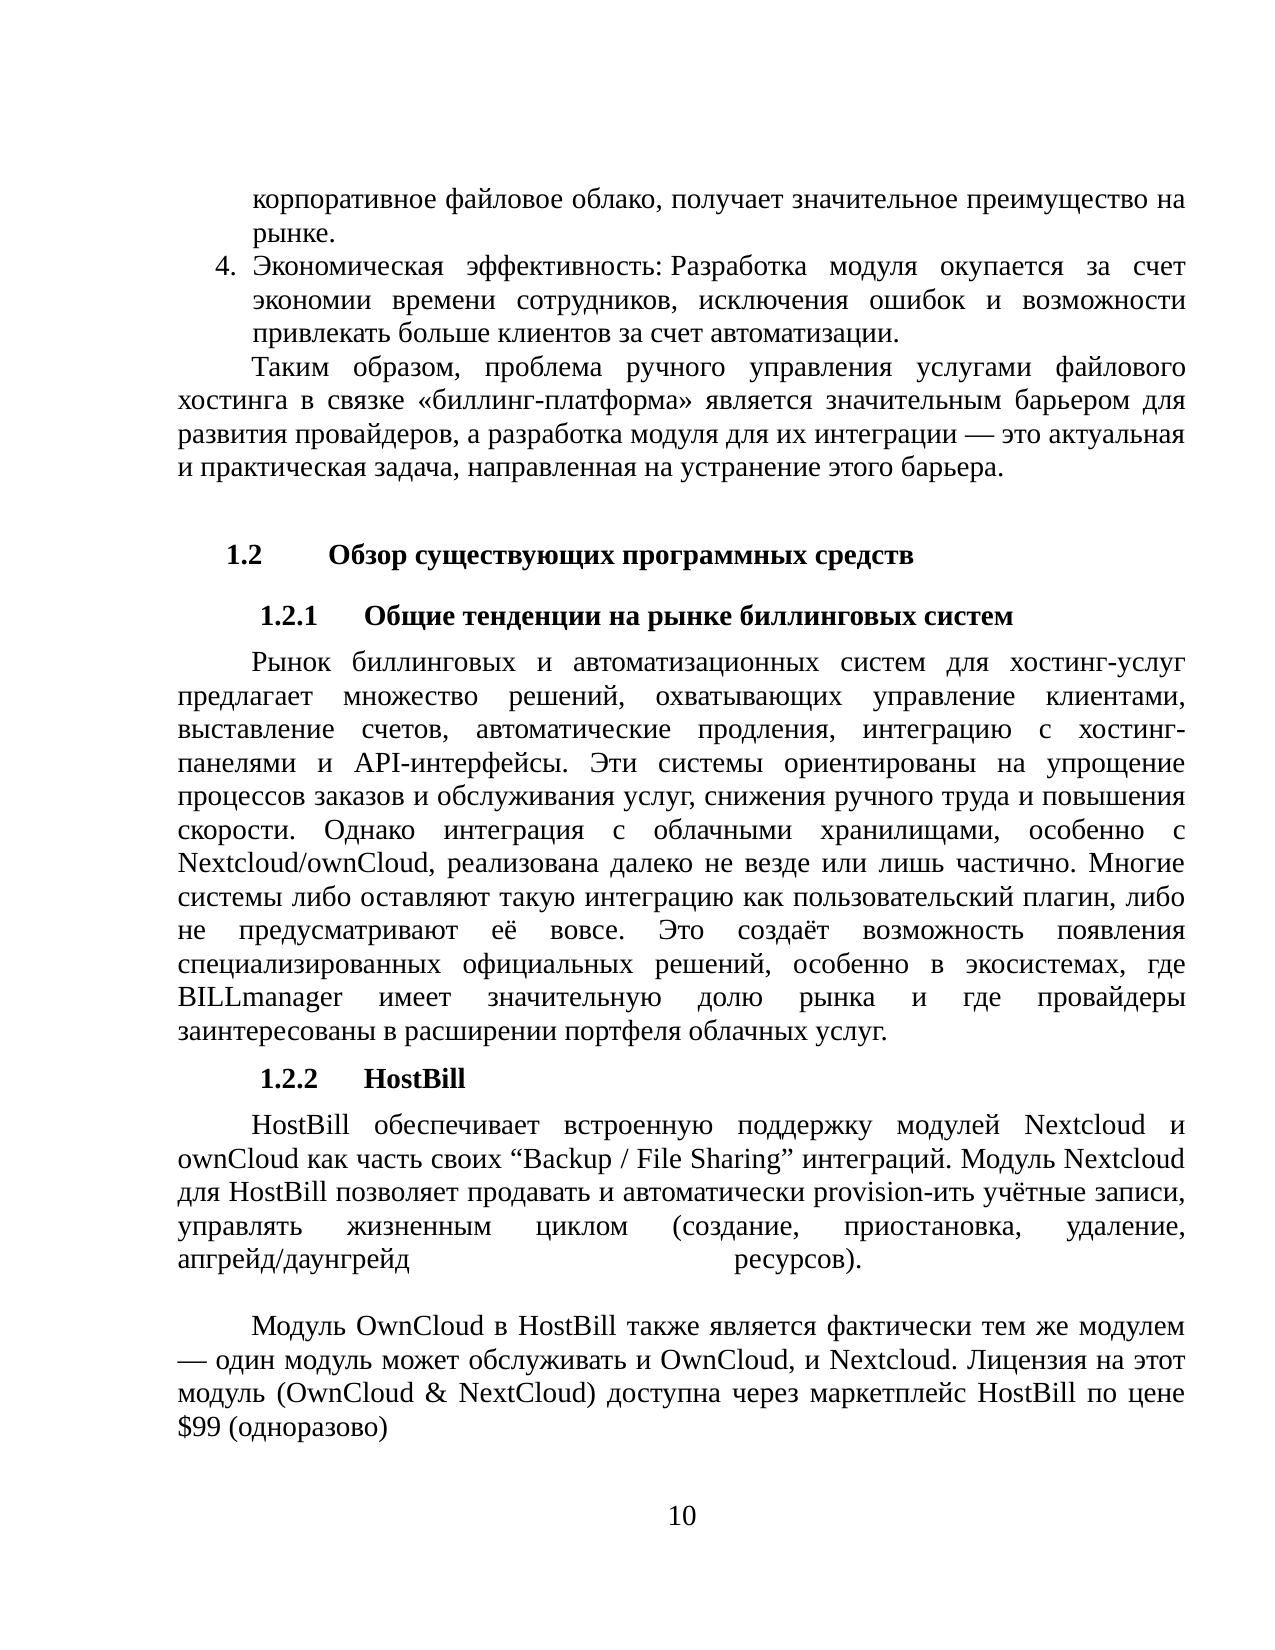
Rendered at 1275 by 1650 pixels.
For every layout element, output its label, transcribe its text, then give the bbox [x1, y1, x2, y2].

text Таким образом, проблема ручного управления услугами файлового хостинга в связке «биллинг-платформа» является значительным барьером для развития провайдеров, а разработка модуля для их интеграции — это актуальная и практическая задача, направленная на устранение этого барьера. [177, 349, 1186, 483]
list Экономическая эффективность: Разработка модуля окупается за счет экономии времени сотрудников, исключения ошибок и возможности привлекать больше клиентов за счет автоматизации. [215, 248, 1186, 349]
list корпоративное файловое облако, получает значительное преимущество на рынке. [215, 181, 1186, 248]
subtitle Обзор существующих программных средств [218, 537, 1192, 571]
text Рынок биллинговых и автоматизационных систем для хостинг-услуг предлагает множество решений, охватывающих управление клиентами, выставление счетов, автоматические продления, интеграцию с хостинг-панелями и API-интерфейсы. Эти системы ориентированы на упрощение процессов заказов и обслуживания услуг, снижения ручного труда и повышения скорости. Однако интеграция с облачными хранилищами, особенно с Nextcloud/ownCloud, реализована далеко не везде или лишь частично. Многие системы либо оставляют такую интеграцию как пользовательский плагин, либо не предусматривают её вовсе. Это создаёт возможность появления специализированных официальных решений, особенно в экосистемах, где BILLmanager имеет значительную долю рынка и где провайдеры заинтересованы в расширении портфеля облачных услуг. [177, 644, 1186, 1047]
text Модуль OwnCloud в HostBill также является фактически тем же модулем — один модуль может обслуживать и OwnCloud, и Nextcloud. Лицензия на этот модуль (OwnCloud & NextCloud) доступна через маркетплейс HostBill по цене $99 (одноразово) [177, 1308, 1186, 1443]
subtitle Общие тенденции на рынке биллинговых систем [252, 598, 1186, 632]
text HostBill обеспечивает встроенную поддержку модулей Nextcloud и ownCloud как часть своих “Backup / File Sharing” интеграций. Модуль Nextcloud для HostBill позволяет продавать и автоматически provision-ить учётные записи, управлять жизненным циклом (создание, приостановка, удаление, апгрейд/даунгрейд ресурсов). [177, 1107, 1186, 1308]
subtitle HostBill [252, 1061, 1186, 1095]
